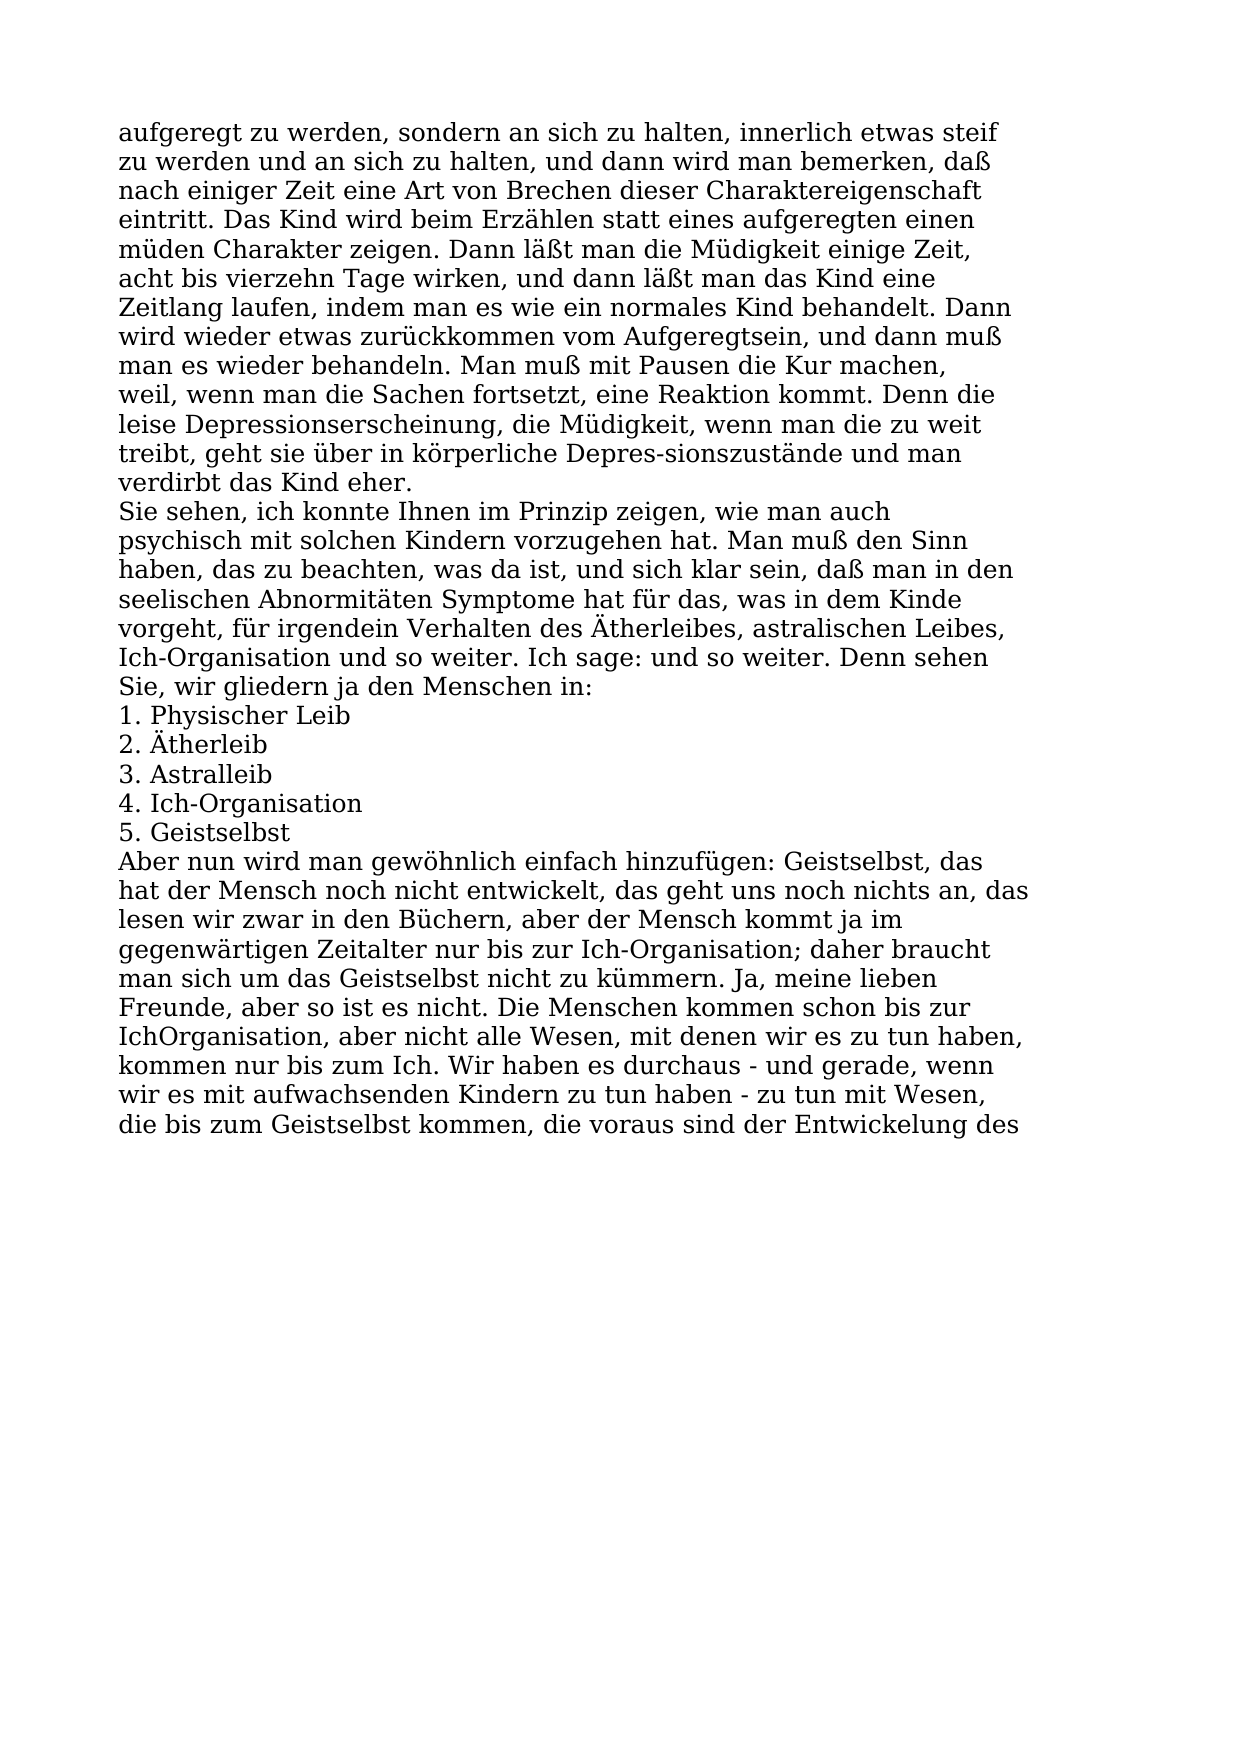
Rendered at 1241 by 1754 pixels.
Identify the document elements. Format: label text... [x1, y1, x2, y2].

text aufgeregt zu werden, sondern an sich zu halten, innerlich etwas steif [118, 118, 1122, 147]
text weil, wenn man die Sachen fortsetzt, eine Reaktion kommt. Denn die [118, 381, 1122, 410]
text kommen nur bis zum Ich. Wir haben es durchaus - und gerade, wenn [118, 1051, 1122, 1081]
text 4. Ich-Organisation [118, 789, 1122, 818]
text verdirbt das Kind eher. [118, 468, 1122, 497]
text Zeitlang laufen, indem man es wie ein normales Kind behandelt. Dann [118, 293, 1122, 322]
text Sie sehen, ich konnte Ihnen im Prinzip zeigen, wie man auch [118, 497, 1122, 526]
text wird wieder etwas zurückkommen vom Aufgeregtsein, und dann muß [118, 322, 1122, 351]
text Sie, wir gliedern ja den Menschen in: [118, 672, 1122, 701]
text Aber nun wird man gewöhnlich einfach hinzufügen: Geistselbst, das [118, 847, 1122, 876]
text haben, das zu beachten, was da ist, und sich klar sein, daß man in den [118, 556, 1122, 585]
text gegenwärtigen Zeitalter nur bis zur Ich-Organisation; daher braucht [118, 935, 1122, 964]
text 2. Ätherleib [118, 731, 1122, 760]
text leise Depressionserscheinung, die Müdigkeit, wenn man die zu weit [118, 410, 1122, 439]
text Ich-Organisation und so weiter. Ich sage: und so weiter. Denn sehen [118, 643, 1122, 672]
text treibt, geht sie über in körperliche Depres-sionszustände und man [118, 439, 1122, 468]
text seelischen Abnormitäten Symptome hat für das, was in dem Kinde [118, 585, 1122, 614]
text nach einiger Zeit eine Art von Brechen dieser Charaktereigenschaft [118, 176, 1122, 206]
text müden Charakter zeigen. Dann läßt man die Müdigkeit einige Zeit, [118, 235, 1122, 264]
text die bis zum Geistselbst kommen, die voraus sind der Entwickelung des [118, 1110, 1122, 1139]
text lesen wir zwar in den Büchern, aber der Mensch kommt ja im [118, 906, 1122, 935]
text hat der Mensch noch nicht entwickelt, das geht uns noch nichts an, das [118, 876, 1122, 906]
text acht bis vierzehn Tage wirken, und dann läßt man das Kind eine [118, 264, 1122, 293]
text zu werden und an sich zu halten, und dann wird man bemerken, daß [118, 147, 1122, 176]
text 1. Physischer Leib [118, 701, 1122, 731]
text psychisch mit solchen Kindern vorzugehen hat. Man muß den Sinn [118, 526, 1122, 556]
text man es wieder behandeln. Man muß mit Pausen die Kur machen, [118, 351, 1122, 381]
text 3. Astralleib [118, 760, 1122, 789]
text vorgeht, für irgendein Verhalten des Ätherleibes, astralischen Leibes, [118, 614, 1122, 643]
text 5. Geistselbst [118, 818, 1122, 847]
text eintritt. Das Kind wird beim Erzählen statt eines aufgeregten einen [118, 206, 1122, 235]
text Freunde, aber so ist es nicht. Die Menschen kommen schon bis zur IchOrganisation, aber nicht alle Wesen, mit denen wir es zu tun haben, [118, 993, 1122, 1051]
text man sich um das Geistselbst nicht zu kümmern. Ja, meine lieben [118, 964, 1122, 993]
text wir es mit aufwachsenden Kindern zu tun haben - zu tun mit Wesen, [118, 1081, 1122, 1110]
